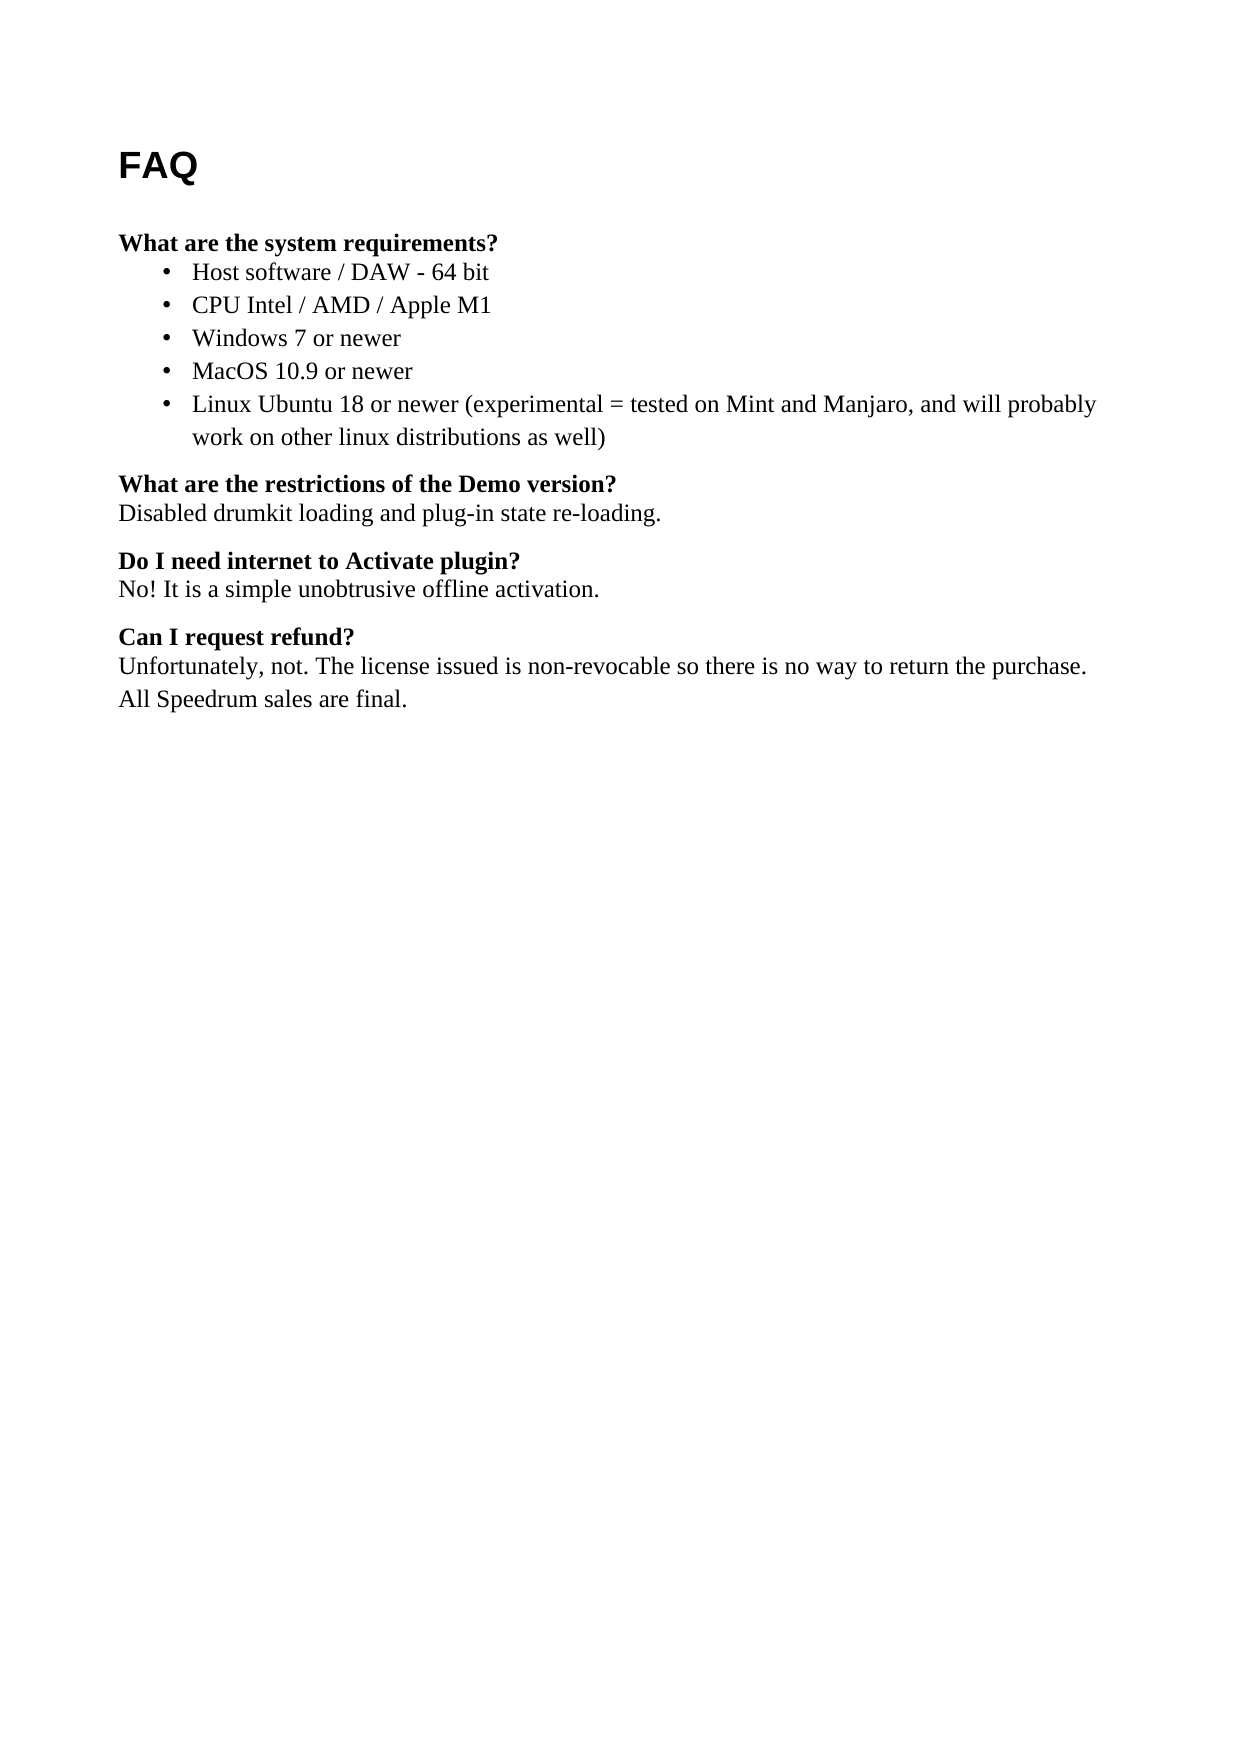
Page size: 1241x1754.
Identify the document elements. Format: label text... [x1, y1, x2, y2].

list Windows 7 or newer [162, 323, 1122, 352]
list CPU Intel / AMD / Apple M1 [162, 290, 1122, 318]
text Can I request refund? [118, 622, 1122, 651]
text Unfortunately, not. The license issued is non-revocable so there is no way to return the purchase. All Speedrum sales are final. [118, 651, 1122, 713]
text What are the restrictions of the Demo version? [118, 469, 1122, 498]
text Disabled drumkit loading and plug-in state re-loading. [118, 498, 1122, 527]
list Linux Ubuntu 18 or newer (experimental = tested on Mint and Manjaro, and will probably work on other linux distributions as well) [162, 389, 1122, 451]
list Host software / DAW - 64 bit [162, 257, 1122, 286]
text What are the system requirements? [118, 228, 1122, 257]
text No! It is a simple unobtrusive offline activation. [118, 574, 1122, 603]
text Do I need internet to Activate plugin? [118, 546, 1122, 574]
subtitle FAQ [118, 143, 1122, 187]
list MacOS 10.9 or newer [162, 356, 1122, 384]
